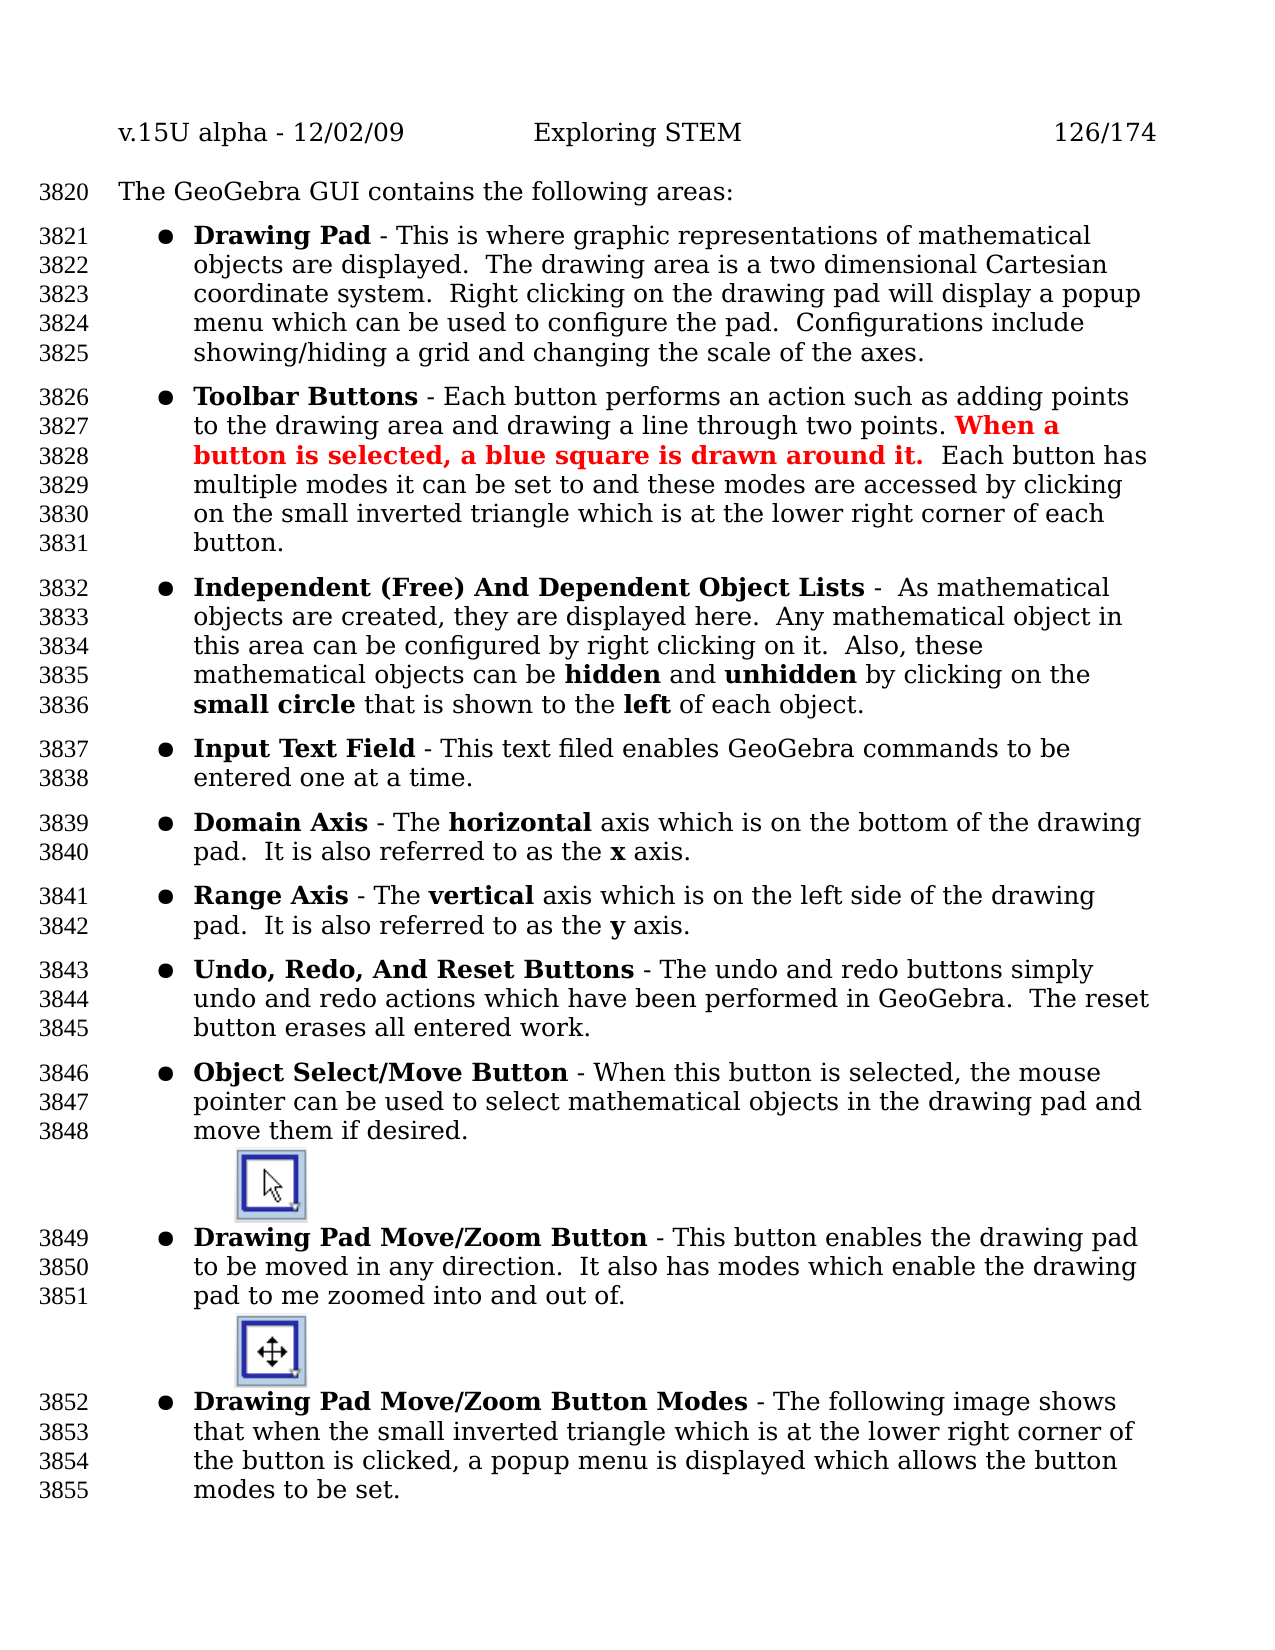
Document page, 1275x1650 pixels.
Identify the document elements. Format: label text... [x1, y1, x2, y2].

list Input Text Field - This text filed enables GeoGebra commands to be entered one at a time. [156, 734, 1157, 793]
list Range Axis - The vertical axis which is on the left side of the drawing pad. It is also referred to as the y axis. [156, 881, 1157, 940]
picture [234, 1147, 308, 1223]
list Drawing Pad Move/Zoom Button Modes - The following image shows that when the small inverted triangle which is at the lower right corner of the button is clicked, a popup menu is displayed which allows the button modes to be set. [156, 1385, 1157, 1504]
list Domain Axis - The horizontal axis which is on the bottom of the drawing pad. It is also referred to as the x axis. [156, 808, 1157, 866]
list Independent (Free) And Dependent Object Lists - As mathematical objects are created, they are displayed here. Any mathematical object in this area can be configured by right clicking on it. Also, these mathematical objects can be hidden and unhidden by clicking on the small circle that is shown to the left of each object. [156, 573, 1157, 719]
list Drawing Pad Move/Zoom Button - This button enables the drawing pad to be moved in any direction. It also has modes which enable the drawing pad to me zoomed into and out of. [156, 1220, 1157, 1310]
picture [234, 1313, 308, 1388]
text The GeoGebra GUI contains the following areas: [118, 177, 1157, 206]
list Drawing Pad - This is where graphic representations of mathematical objects are displayed. The drawing area is a two dimensional Cartesian coordinate system. Right clicking on the drawing pad will display a popup menu which can be used to configure the pad. Configurations include showing/hiding a grid and changing the scale of the axes. [156, 221, 1157, 367]
list Undo, Redo, And Reset Buttons - The undo and redo buttons simply undo and redo actions which have been performed in GeoGebra. The reset button erases all entered work. [156, 955, 1157, 1043]
list Toolbar Buttons - Each button performs an action such as adding points to the drawing area and drawing a line through two points. When a button is selected, a blue square is drawn around it. Each button has multiple modes it can be set to and these modes are accessed by clicking on the small inverted triangle which is at the lower right corner of each button. [156, 382, 1157, 558]
list Object Select/Move Button - When this button is selected, the mouse pointer can be used to select mathematical objects in the drawing pad and move them if desired. [156, 1058, 1157, 1146]
